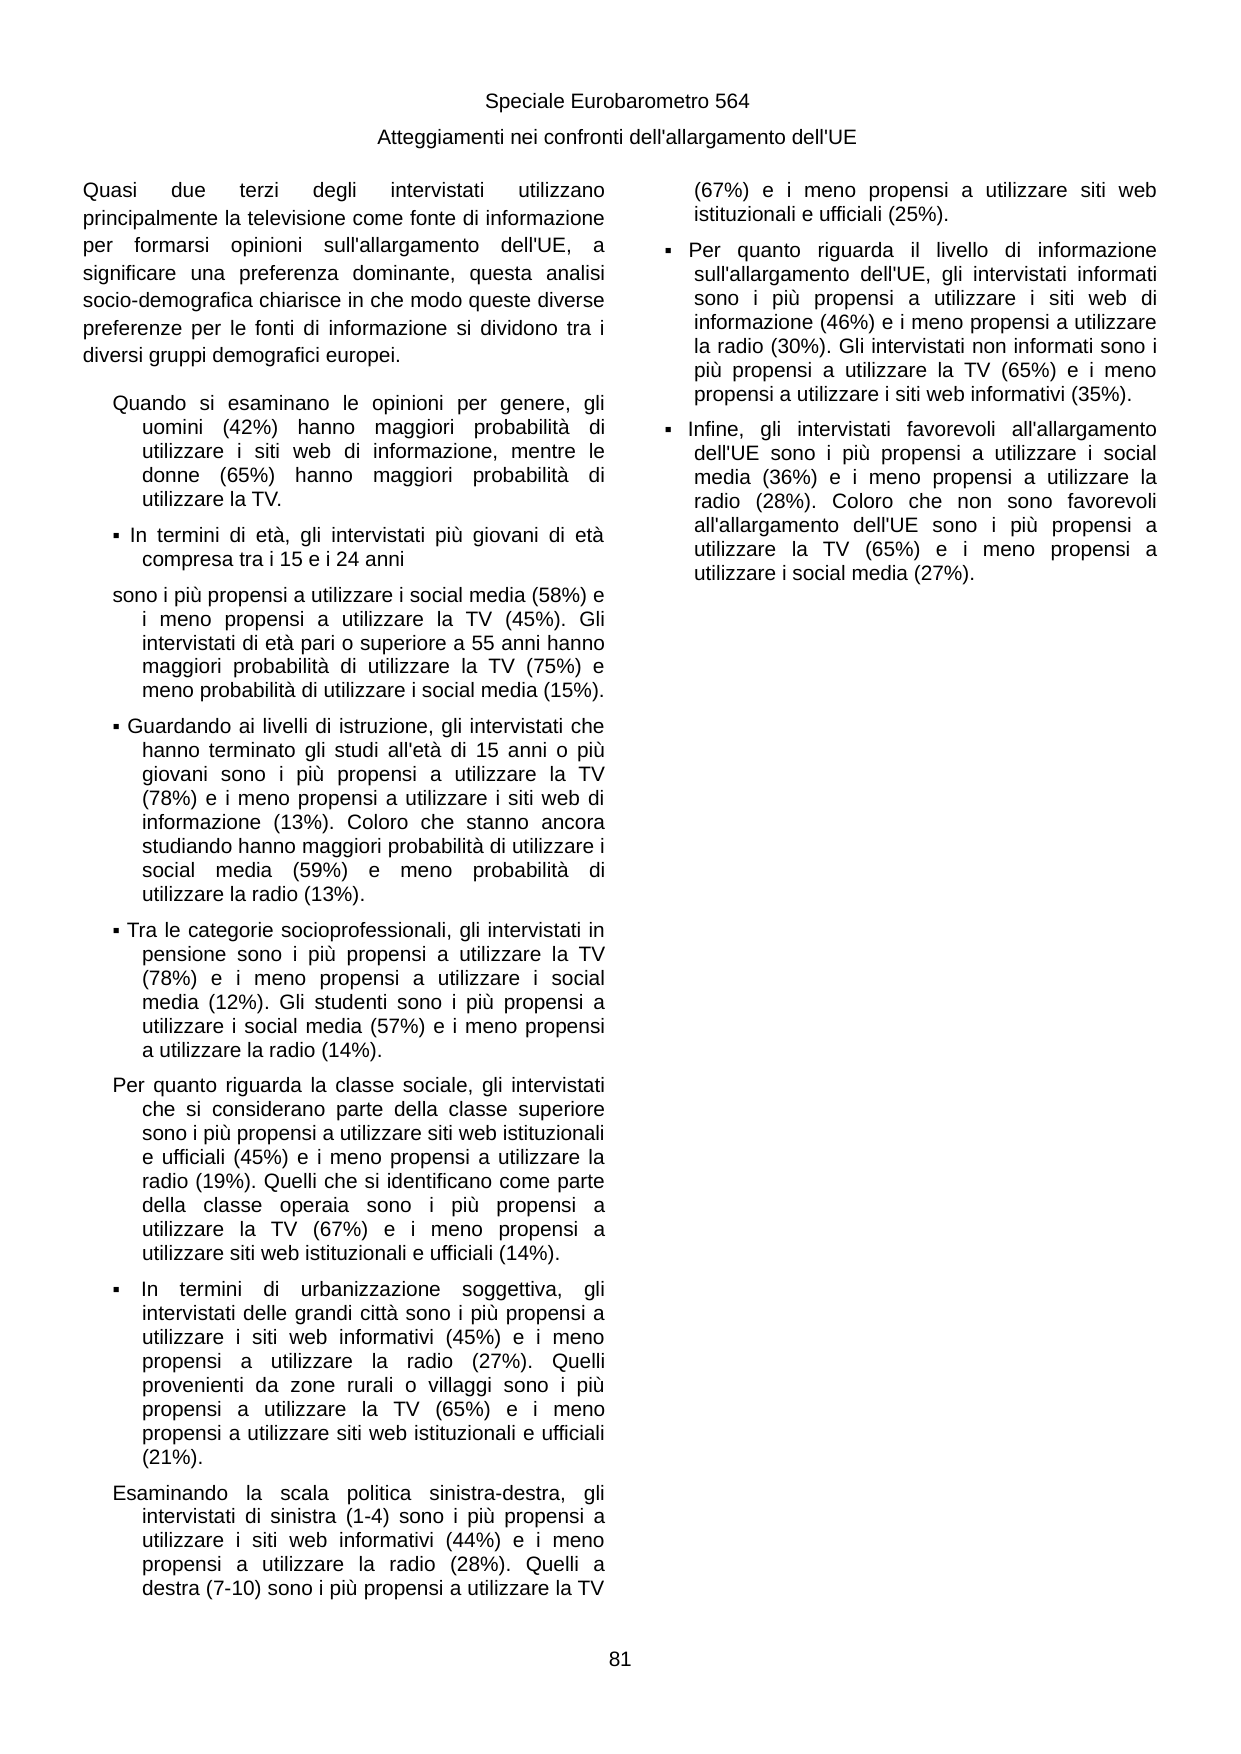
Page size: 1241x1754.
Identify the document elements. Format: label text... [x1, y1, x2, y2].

text ▪ Per quanto riguarda il livello di informazione sull'allargamento dell'UE, gli intervistati informati sono i più propensi a utilizzare i siti web di informazione (46%) e i meno propensi a utilizzare la radio (30%). Gli intervistati non informati sono i più propensi a utilizzare la TV (65%) e i meno propensi a utilizzare i siti web informativi (35%). [664, 238, 1157, 405]
text sono i più propensi a utilizzare i social media (58%) e i meno propensi a utilizzare la TV (45%). Gli intervistati di età pari o superiore a 55 anni hanno maggiori probabilità di utilizzare la TV (75%) e meno probabilità di utilizzare i social media (15%). [112, 582, 605, 702]
text ▪ In termini di urbanizzazione soggettiva, gli intervistati delle grandi città sono i più propensi a utilizzare i siti web informativi (45%) e i meno propensi a utilizzare la radio (27%). Quelli provenienti da zone rurali o villaggi sono i più propensi a utilizzare la TV (65%) e i meno propensi a utilizzare siti web istituzionali e ufficiali (21%). [112, 1277, 605, 1468]
text (67%) e i meno propensi a utilizzare siti web istituzionali e ufficiali (25%). [664, 178, 1157, 226]
text ▪ Guardando ai livelli di istruzione, gli intervistati che hanno terminato gli studi all'età di 15 anni o più giovani sono i più propensi a utilizzare la TV (78%) e i meno propensi a utilizzare i siti web di informazione (13%). Coloro che stanno ancora studiando hanno maggiori probabilità di utilizzare i social media (59%) e meno probabilità di utilizzare la radio (13%). [112, 714, 605, 906]
text ▪ Infine, gli intervistati favorevoli all'allargamento dell'UE sono i più propensi a utilizzare i social media (36%) e i meno propensi a utilizzare la radio (28%). Coloro che non sono favorevoli all'allargamento dell'UE sono i più propensi a utilizzare la TV (65%) e i meno propensi a utilizzare i social media (27%). [664, 417, 1157, 585]
text Per quanto riguarda la classe sociale, gli intervistati che si considerano parte della classe superiore sono i più propensi a utilizzare siti web istituzionali e ufficiali (45%) e i meno propensi a utilizzare la radio (19%). Quelli che si identificano come parte della classe operaia sono i più propensi a utilizzare la TV (67%) e i meno propensi a utilizzare siti web istituzionali e ufficiali (14%). [112, 1073, 605, 1265]
text ▪ In termini di età, gli intervistati più giovani di età compresa tra i 15 e i 24 anni [112, 523, 605, 571]
text Quando si esaminano le opinioni per genere, gli uomini (42%) hanno maggiori probabilità di utilizzare i siti web di informazione, mentre le donne (65%) hanno maggiori probabilità di utilizzare la TV. [112, 391, 605, 511]
text Esaminando la scala politica sinistra-destra, gli intervistati di sinistra (1-4) sono i più propensi a utilizzare i siti web informativi (44%) e i meno propensi a utilizzare la radio (28%). Quelli a destra (7-10) sono i più propensi a utilizzare la TV [112, 1480, 605, 1600]
text Quasi due terzi degli intervistati utilizzano principalmente la televisione come fonte di informazione per formarsi opinioni sull'allargamento dell'UE, a significare una preferenza dominante, questa analisi socio-demografica chiarisce in che modo queste diverse preferenze per le fonti di informazione si dividono tra i diversi gruppi demografici europei. [83, 178, 605, 367]
text ▪ Tra le categorie socioprofessionali, gli intervistati in pensione sono i più propensi a utilizzare la TV (78%) e i meno propensi a utilizzare i social media (12%). Gli studenti sono i più propensi a utilizzare i social media (57%) e i meno propensi a utilizzare la radio (14%). [112, 918, 605, 1061]
